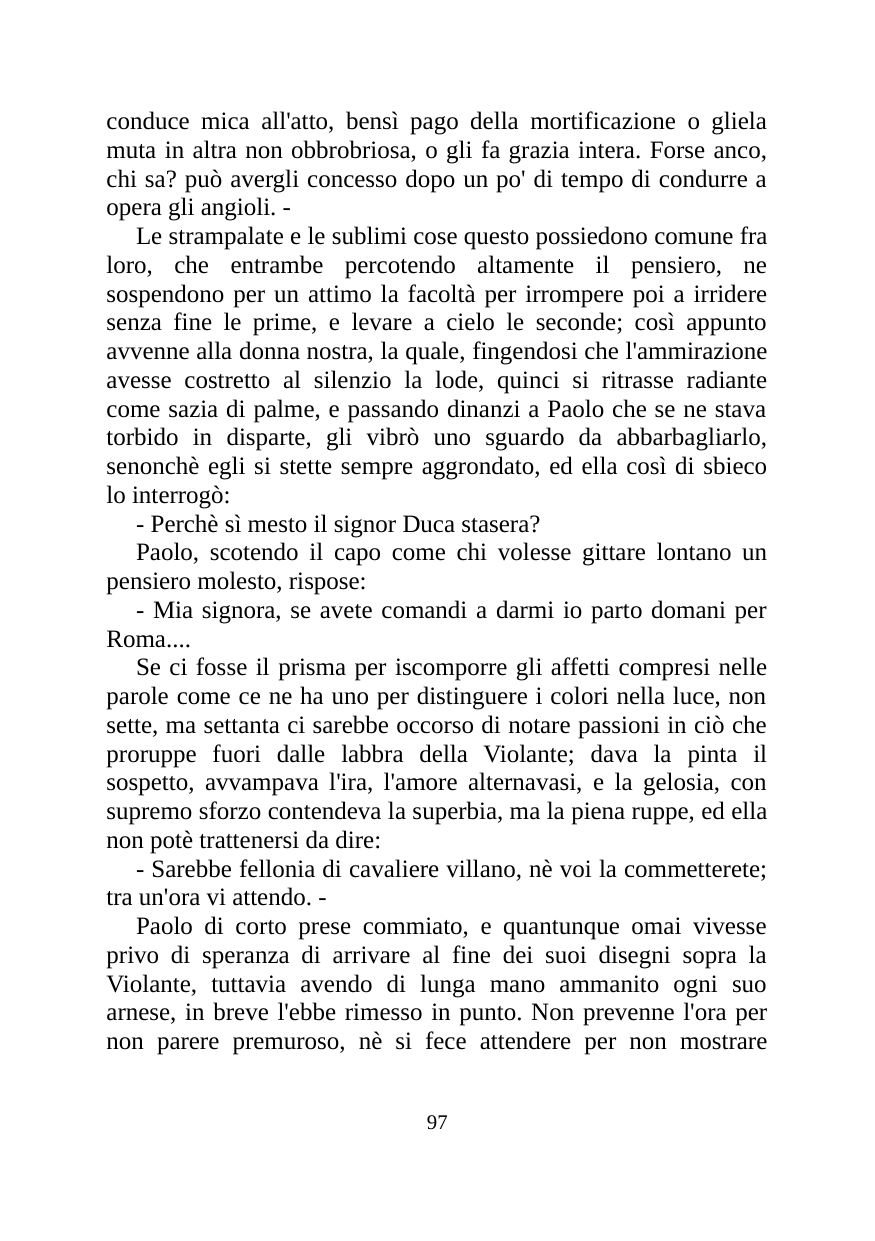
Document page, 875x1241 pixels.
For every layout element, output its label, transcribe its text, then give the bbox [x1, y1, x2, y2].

text - Perchè sì mesto il signor Duca stasera? [106, 509, 768, 537]
text - Mia signora, se avete comandi a darmi io parto domani per Roma.... [106, 595, 768, 652]
text Paolo, scotendo il capo come chi volesse gittare lontano un pensiero molesto, rispose: [106, 537, 768, 595]
text Se ci fosse il prisma per iscomporre gli affetti compresi nelle parole come ce ne ha uno per distinguere i colori nella luce, non sette, ma settanta ci sarebbe occorso di notare passioni in ciò che proruppe fuori dalle labbra della Violante; dava la pinta il sospetto, avvampava l'ira, l'amore alternavasi, e la gelosia, con supremo sforzo contendeva la superbia, ma la piena ruppe, ed ella non potè trattenersi da dire: [106, 652, 768, 854]
text Paolo di corto prese commiato, e quantunque omai vivesse privo di speranza di arrivare al fine dei suoi disegni sopra la Violante, tuttavia avendo di lunga mano ammanito ogni suo arnese, in breve l'ebbe rimesso in punto. Non prevenne l'ora per non parere premuroso, nè si fece attendere per non mostrare [106, 911, 768, 1055]
text Le strampalate e le sublimi cose questo possiedono comune fra loro, che entrambe percotendo altamente il pensiero, ne sospendono per un attimo la facoltà per irrompere poi a irridere senza fine le prime, e levare a cielo le seconde; così appunto avvenne alla donna nostra, la quale, fingendosi che l'ammirazione avesse costretto al silenzio la lode, quinci si ritrasse radiante come sazia di palme, e passando dinanzi a Paolo che se ne stava torbido in disparte, gli vibrò uno sguardo da abbarbagliarlo, senonchè egli si stette sempre aggrondato, ed ella così di sbieco lo interrogò: [106, 221, 768, 509]
text conduce mica all'atto, bensì pago della mortificazione o gliela muta in altra non obbrobriosa, o gli fa grazia intera. Forse anco, chi sa? può avergli concesso dopo un po' di tempo di condurre a opera gli angioli. - [106, 106, 768, 221]
text - Sarebbe fellonia di cavaliere villano, nè voi la commetterete; tra un'ora vi attendo. - [106, 854, 768, 911]
